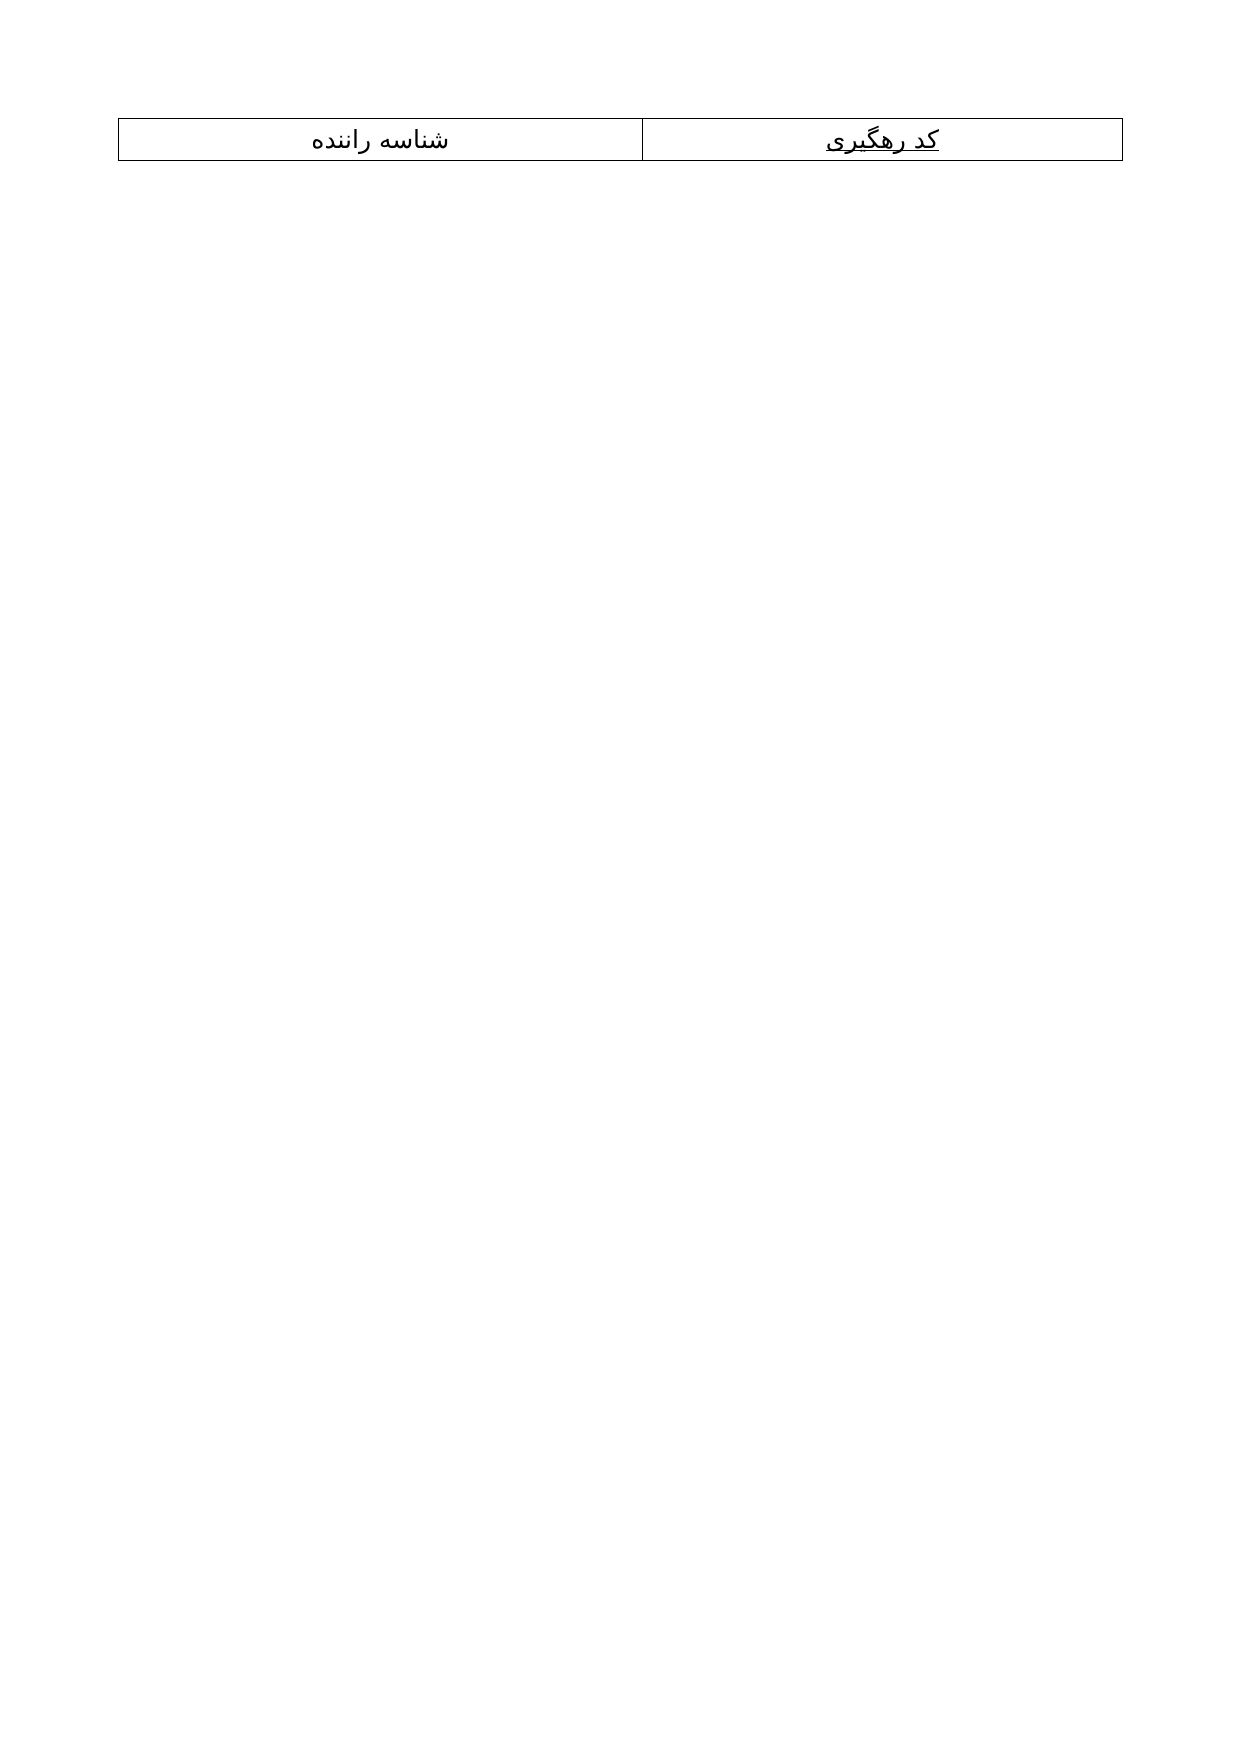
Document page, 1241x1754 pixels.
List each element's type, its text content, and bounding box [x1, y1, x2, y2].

table_header کد رهگیری [643, 119, 1122, 160]
table_header شناسه راننده [119, 119, 642, 160]
